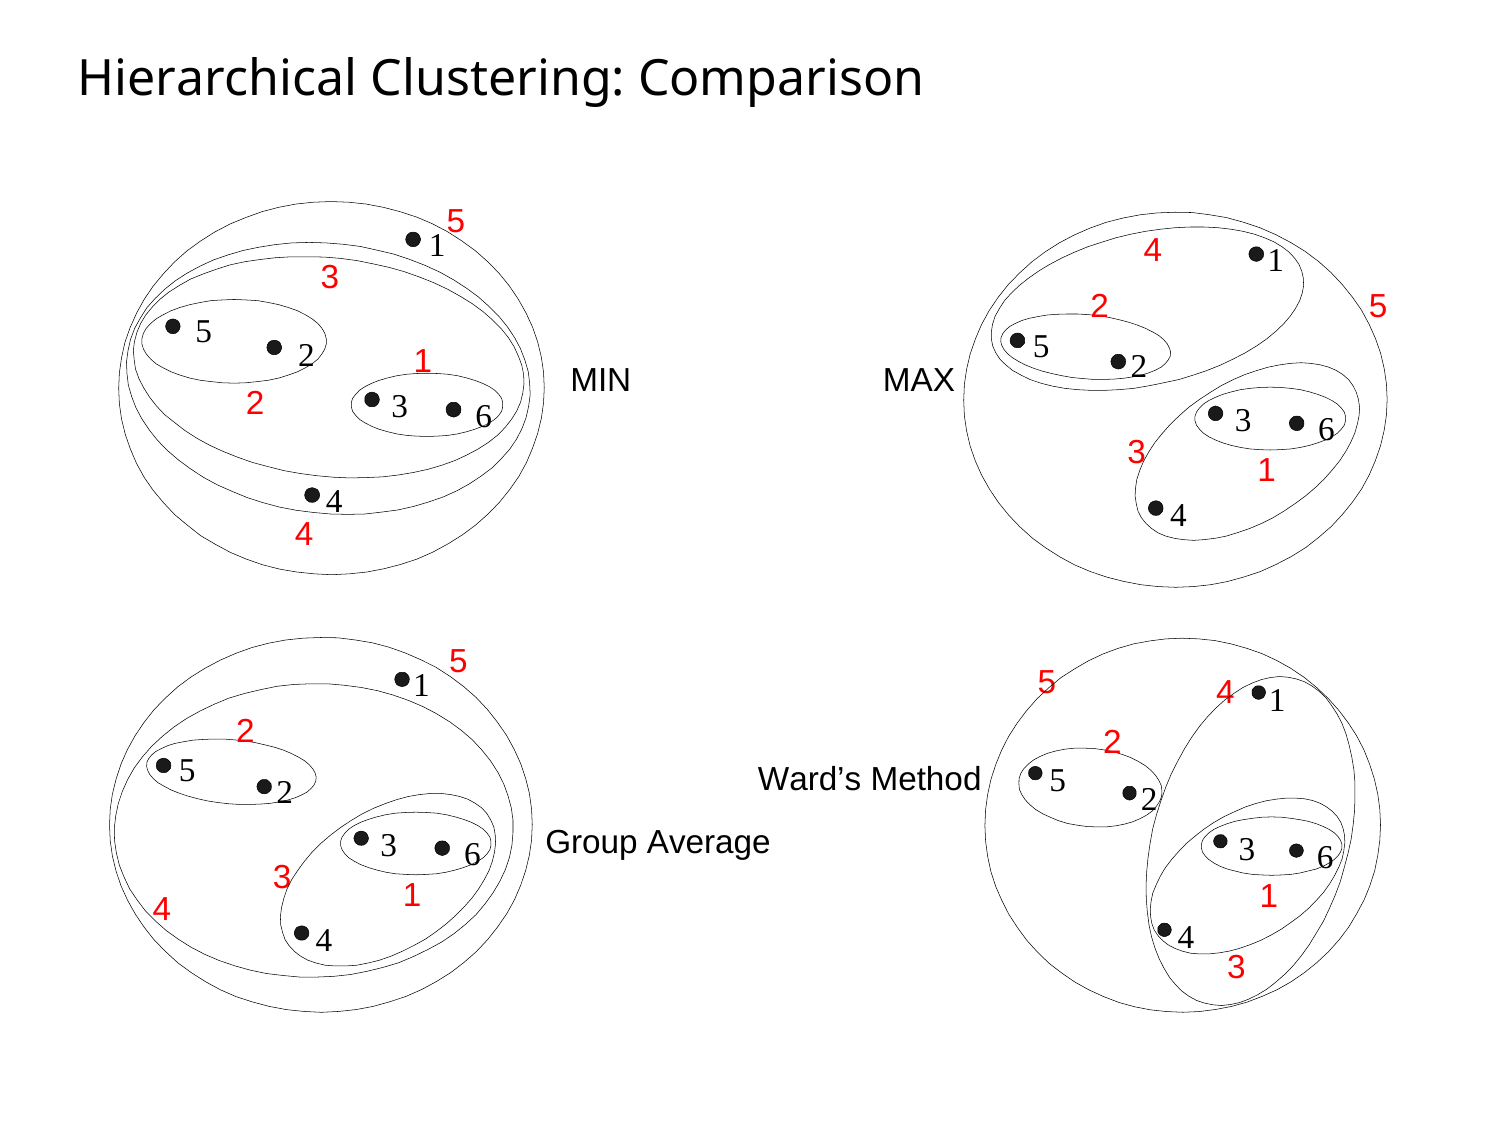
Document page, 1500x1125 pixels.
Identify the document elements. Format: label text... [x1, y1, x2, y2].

text_box 6 [468, 854, 477, 863]
text_box Ward’s Method [1020, 764, 1031, 804]
text_box [1213, 834, 1228, 848]
text_box MAX [995, 349, 1146, 390]
text_box [1122, 786, 1137, 801]
text_box 2 [1140, 777, 1158, 817]
text_box 1 [413, 339, 433, 380]
text_box 6 [1318, 407, 1336, 442]
text_box MAX [868, 349, 971, 406]
text_box [446, 402, 461, 418]
text_box 1 [413, 663, 431, 704]
text_box [304, 487, 320, 503]
text_box 3 [1227, 945, 1245, 951]
text_box 5 [1032, 324, 1050, 365]
text_box MAX [965, 349, 1156, 406]
text_box 1 [1267, 240, 1285, 279]
text_box MAX [1148, 371, 1156, 385]
text_box 5 [1038, 683, 1057, 700]
text_box [1110, 354, 1126, 370]
text_box 1 [1269, 238, 1285, 247]
text_box 2 [276, 799, 294, 810]
text_box 6 [464, 860, 482, 873]
text_box 2 [276, 769, 294, 801]
text_box [1248, 246, 1264, 262]
text_box 1 [434, 223, 446, 230]
text_box 4 [1177, 915, 1195, 953]
text_box 1 [1259, 873, 1279, 914]
text_box 4 [325, 479, 343, 513]
text_box 4 [1219, 684, 1228, 696]
text_box 2 [1144, 806, 1158, 818]
text_box [434, 840, 450, 856]
text_box [405, 232, 421, 247]
text_box 4 [1216, 670, 1235, 706]
text_box 3 [1234, 398, 1252, 439]
text_box [1010, 333, 1025, 348]
text_box 2 [245, 381, 265, 422]
text_box 4 [1216, 694, 1235, 711]
text_box 4 [1177, 950, 1195, 956]
text_box [1148, 500, 1164, 516]
text_box 5 [446, 199, 466, 240]
text_box 6 [1316, 861, 1334, 876]
text_box MAX [1148, 349, 1156, 372]
text_box 2 [1130, 344, 1148, 376]
text_box 4 [325, 514, 343, 520]
text_box 1 [1268, 677, 1286, 718]
text_box 5 [178, 748, 196, 789]
text_box [266, 340, 282, 355]
text_box Ward’s Method [743, 749, 1001, 806]
text_box [394, 672, 410, 687]
text_box 6 [1318, 436, 1336, 448]
text_box 2 [298, 363, 315, 373]
text_box 2 [235, 709, 255, 750]
text_box [364, 392, 380, 407]
text_box 2 [1090, 283, 1109, 324]
text_box 3 [286, 882, 292, 895]
text_box 5 [195, 309, 213, 350]
text_box 3 [272, 854, 292, 895]
text_box [156, 758, 171, 773]
text_box 6 [1316, 835, 1334, 868]
text_box [1208, 405, 1223, 421]
text_box 6 [464, 832, 482, 866]
text_box 4 [152, 919, 161, 928]
text_box 3 [380, 822, 398, 863]
text_box 4 [1169, 492, 1187, 533]
text_box 5 [1368, 283, 1388, 324]
text_box [353, 831, 369, 846]
text_box 3 [320, 255, 340, 296]
text_box 4 [152, 887, 172, 928]
text_box 1 [429, 224, 446, 264]
text_box 2 [1103, 720, 1122, 761]
text_box 3 [1127, 429, 1146, 470]
text_box [1028, 766, 1043, 780]
text_box 1 [1257, 448, 1276, 489]
text_box 5 [1049, 757, 1067, 798]
text_box [256, 779, 272, 794]
text_box 6 [475, 393, 493, 428]
text_box 3 [391, 384, 409, 425]
text_box 3 [1238, 826, 1256, 867]
text_box MIN [555, 349, 831, 406]
text_box 5 [449, 639, 468, 680]
text_box MAX [1005, 349, 1130, 379]
text_box 1 [402, 873, 422, 914]
text_box 4 [1143, 230, 1163, 269]
text_box 6 [479, 416, 488, 425]
text_box 4 [294, 511, 314, 552]
text_box 4 [315, 917, 333, 958]
text_box [1289, 843, 1304, 858]
text_box 6 [475, 422, 493, 434]
text_box [165, 318, 181, 334]
text_box Hierarchical Clustering: Comparison [62, 24, 1421, 113]
text_box [1157, 923, 1172, 937]
text_box 3 [1227, 947, 1246, 986]
text_box [1252, 685, 1266, 700]
text_box Ward’s Method [987, 749, 1031, 806]
text_box 3 [1141, 460, 1146, 470]
text_box 5 [446, 232, 458, 240]
text_box 2 [298, 332, 315, 370]
text_box 5 [1037, 659, 1057, 697]
text_box 6 [1322, 429, 1331, 439]
text_box [1289, 416, 1304, 431]
text_box [294, 925, 309, 941]
text_box 6 [1320, 857, 1329, 866]
text_box Group Average [530, 812, 806, 868]
text_box 2 [1130, 374, 1148, 385]
